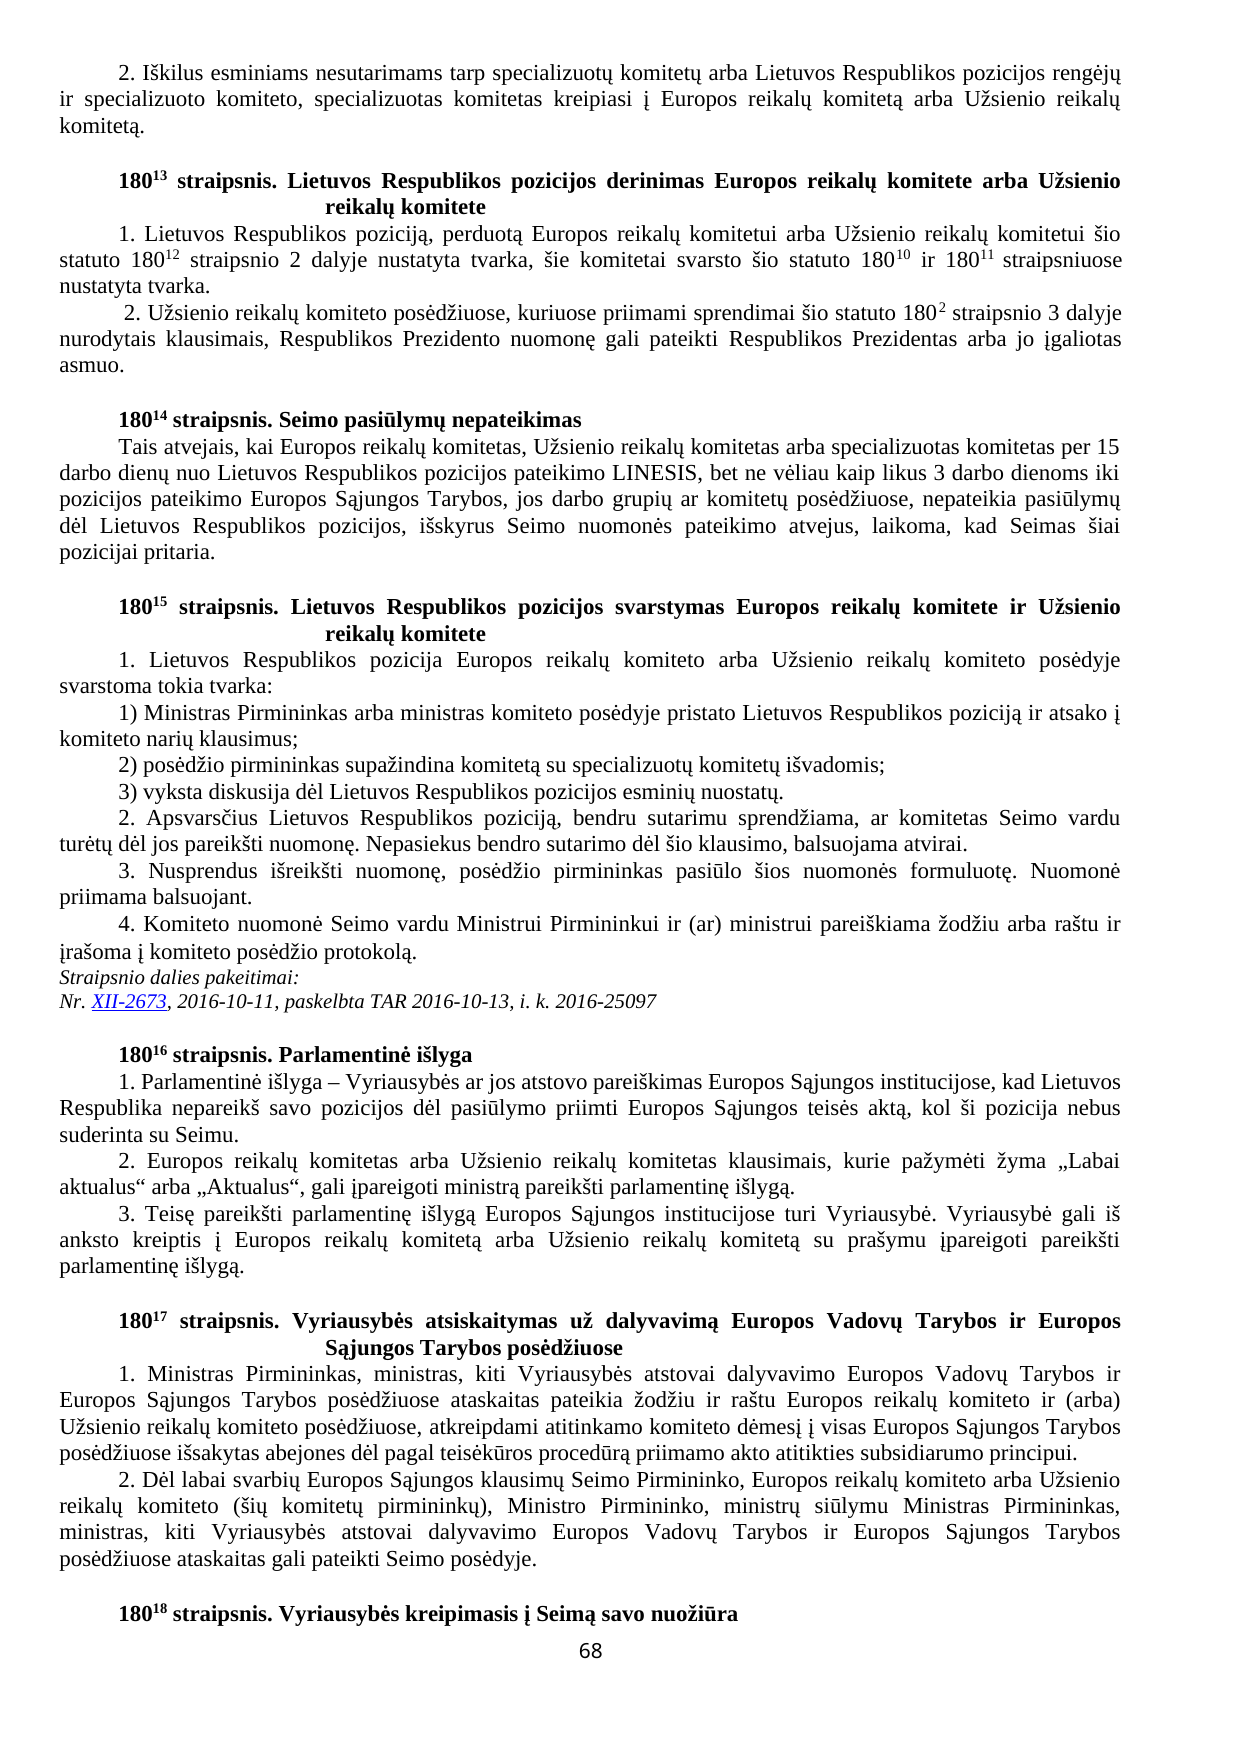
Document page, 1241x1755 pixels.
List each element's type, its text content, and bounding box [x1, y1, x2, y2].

text 1) Ministras Pirmininkas arba ministras komiteto posėdyje pristato Lietuvos Respublikos poziciją ir atsako į komiteto narių klausimus; [59, 699, 1122, 751]
text 2. Dėl labai svarbių Europos Sąjungos klausimų Seimo Pirmininko, Europos reikalų komiteto arba Užsienio reikalų komiteto (šių komitetų pirmininkų), Ministro Pirmininko, ministrų siūlymu Ministras Pirmininkas, ministras, kiti Vyriausybės atstovai dalyvavimo Europos Vadovų Tarybos ir Europos Sąjungos Tarybos posėdžiuose ataskaitas gali pateikti Seimo posėdyje. [59, 1466, 1122, 1571]
text 18017 straipsnis. Vyriausybės atsiskaitymas už dalyvavimą Europos Vadovų Tarybos ir Europos Sąjungos Tarybos posėdžiuose [118, 1307, 1122, 1360]
text 2. Europos reikalų komitetas arba Užsienio reikalų komitetas klausimais, kurie pažymėti žyma „Labai aktualus“ arba „Aktualus“, gali įpareigoti ministrą pareikšti parlamentinę išlygą. [59, 1147, 1122, 1200]
text 1. Lietuvos Respublikos poziciją, perduotą Europos reikalų komitetui arba Užsienio reikalų komitetui šio statuto 18012 straipsnio 2 dalyje nustatyta tvarka, šie komitetai svarsto šio statuto 18010 ir 18011 straipsniuose nustatyta tvarka. [59, 219, 1122, 299]
text 18013 straipsnis. Lietuvos Respublikos pozicijos derinimas Europos reikalų komitete arba Užsienio reikalų komitete [118, 167, 1122, 219]
text 1. Parlamentinė išlyga – Vyriausybės ar jos atstovo pareiškimas Europos Sąjungos institucijose, kad Lietuvos Respublika nepareikš savo pozicijos dėl pasiūlymo priimti Europos Sąjungos teisės aktą, kol ši pozicija nebus suderinta su Seimu. [59, 1068, 1122, 1147]
text Tais atvejais, kai Europos reikalų komitetas, Užsienio reikalų komitetas arba specializuotas komitetas per 15 darbo dienų nuo Lietuvos Respublikos pozicijos pateikimo LINESIS, bet ne vėliau kaip likus 3 darbo dienoms iki pozicijos pateikimo Europos Sąjungos Tarybos, jos darbo grupių ar komitetų posėdžiuose, nepateikia pasiūlymų dėl Lietuvos Respublikos pozicijos, išskyrus Seimo nuomonės pateikimo atvejus, laikoma, kad Seimas šiai pozicijai pritaria. [59, 433, 1122, 564]
text 18018 straipsnis. Vyriausybės kreipimasis į Seimą savo nuožiūra [59, 1600, 1122, 1626]
text 3) vyksta diskusija dėl Lietuvos Respublikos pozicijos esminių nuostatų. [59, 778, 1122, 804]
text 18015 straipsnis. Lietuvos Respublikos pozicijos svarstymas Europos reikalų komitete ir Užsienio reikalų komitete [118, 593, 1122, 646]
text 3. Nusprendus išreikšti nuomonę, posėdžio pirmininkas pasiūlo šios nuomonės formuluotę. Nuomonė priimama balsuojant. [59, 857, 1122, 909]
text 2. Užsienio reikalų komiteto posėdžiuose, kuriuose priimami sprendimai šio statuto 1802 straipsnio 3 dalyje nurodytais klausimais, Respublikos Prezidento nuomonę gali pateikti Respublikos Prezidentas arba jo įgaliotas asmuo. [59, 299, 1122, 378]
text 2) posėdžio pirmininkas supažindina komitetą su specializuotų komitetų išvadomis; [59, 751, 1122, 778]
text 2. Apsvarsčius Lietuvos Respublikos poziciją, bendru sutarimu sprendžiama, ar komitetas Seimo vardu turėtų dėl jos pareikšti nuomonę. Nepasiekus bendro sutarimo dėl šio klausimo, balsuojama atvirai. [59, 804, 1122, 857]
text 4. Komiteto nuomonė Seimo vardu Ministrui Pirmininkui ir (ar) ministrui pareiškiama žodžiu arba raštu ir įrašoma į komiteto posėdžio protokolą. [59, 909, 1122, 965]
text 1. Lietuvos Respublikos pozicija Europos reikalų komiteto arba Užsienio reikalų komiteto posėdyje svarstoma tokia tvarka: [59, 646, 1122, 699]
text Straipsnio dalies pakeitimai: [59, 965, 1122, 989]
text 18016 straipsnis. Parlamentinė išlyga [59, 1042, 1122, 1068]
text 3. Teisę pareikšti parlamentinę išlygą Europos Sąjungos institucijose turi Vyriausybė. Vyriausybė gali iš anksto kreiptis į Europos reikalų komitetą arba Užsienio reikalų komitetą su prašymu įpareigoti pareikšti parlamentinę išlygą. [59, 1200, 1122, 1279]
text 1. Ministras Pirmininkas, ministras, kiti Vyriausybės atstovai dalyvavimo Europos Vadovų Tarybos ir Europos Sąjungos Tarybos posėdžiuose ataskaitas pateikia žodžiu ir raštu Europos reikalų komiteto ir (arba) Užsienio reikalų komiteto posėdžiuose, atkreipdami atitinkamo komiteto dėmesį į visas Europos Sąjungos Tarybos posėdžiuose išsakytas abejones dėl pagal teisėkūros procedūrą priimamo akto atitikties subsidiarumo principui. [59, 1360, 1122, 1466]
text 2. Iškilus esminiams nesutarimams tarp specializuotų komitetų arba Lietuvos Respublikos pozicijos rengėjų ir specializuoto komiteto, specializuotas komitetas kreipiasi į Europos reikalų komitetą arba Užsienio reikalų komitetą. [59, 59, 1122, 138]
text 18014 straipsnis. Seimo pasiūlymų nepateikimas [59, 406, 1122, 433]
text Nr. XII-2673, 2016-10-11, paskelbta TAR 2016-10-13, i. k. 2016-25097 [59, 989, 1122, 1013]
